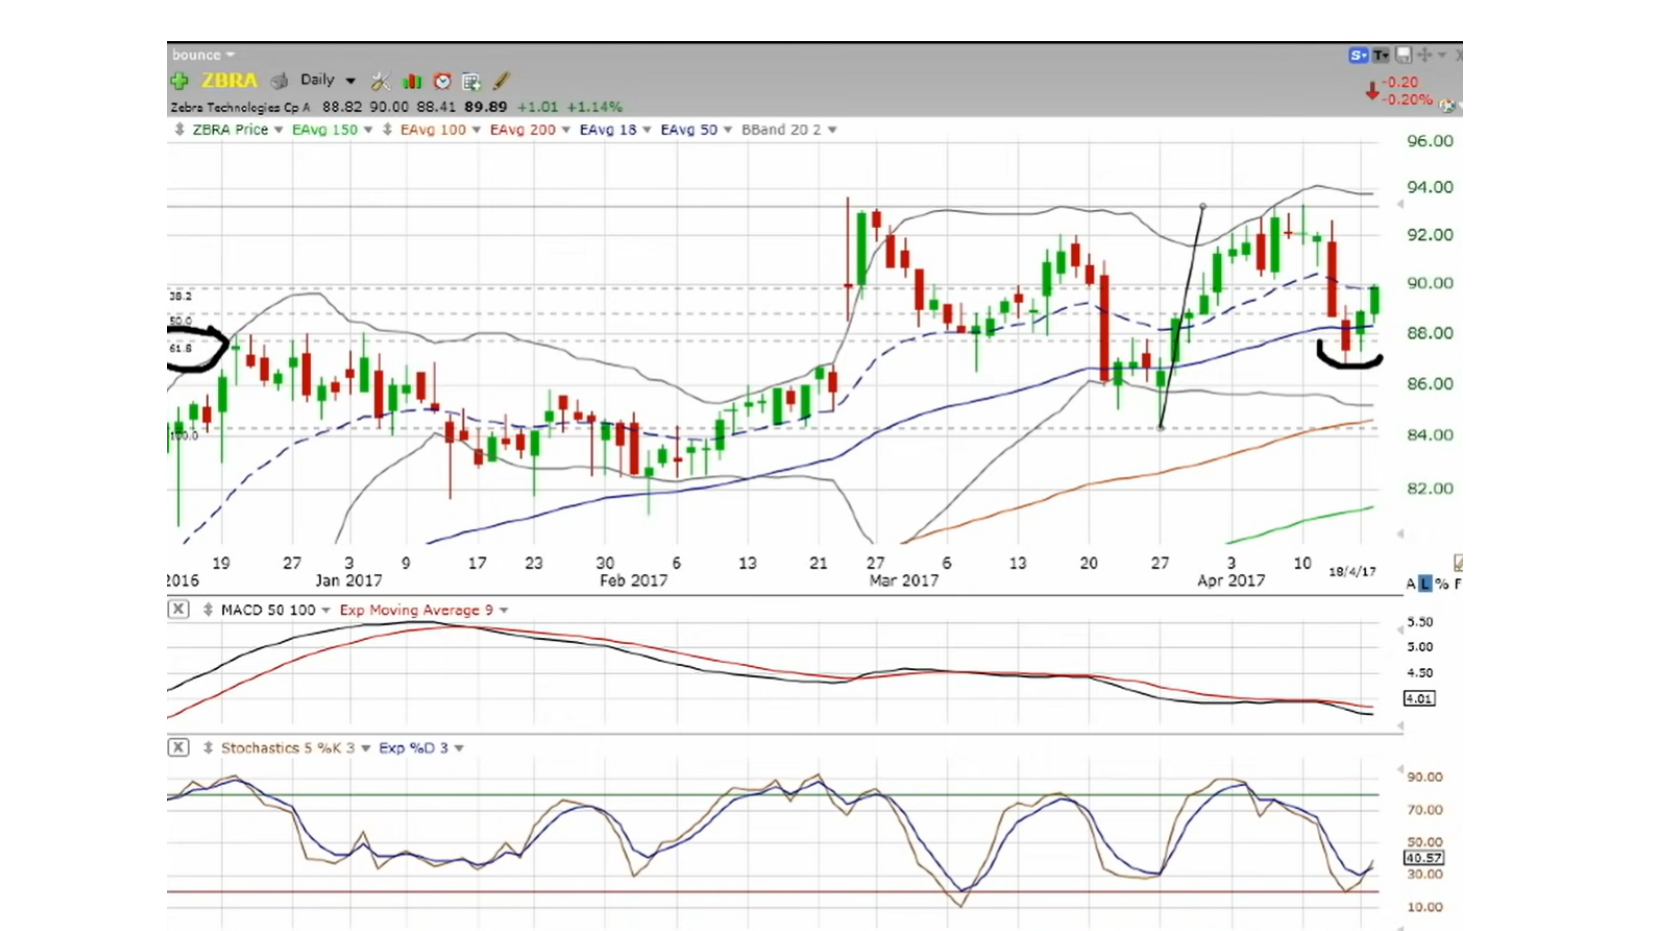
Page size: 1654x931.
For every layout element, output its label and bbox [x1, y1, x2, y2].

picture [167, 41, 1463, 931]
